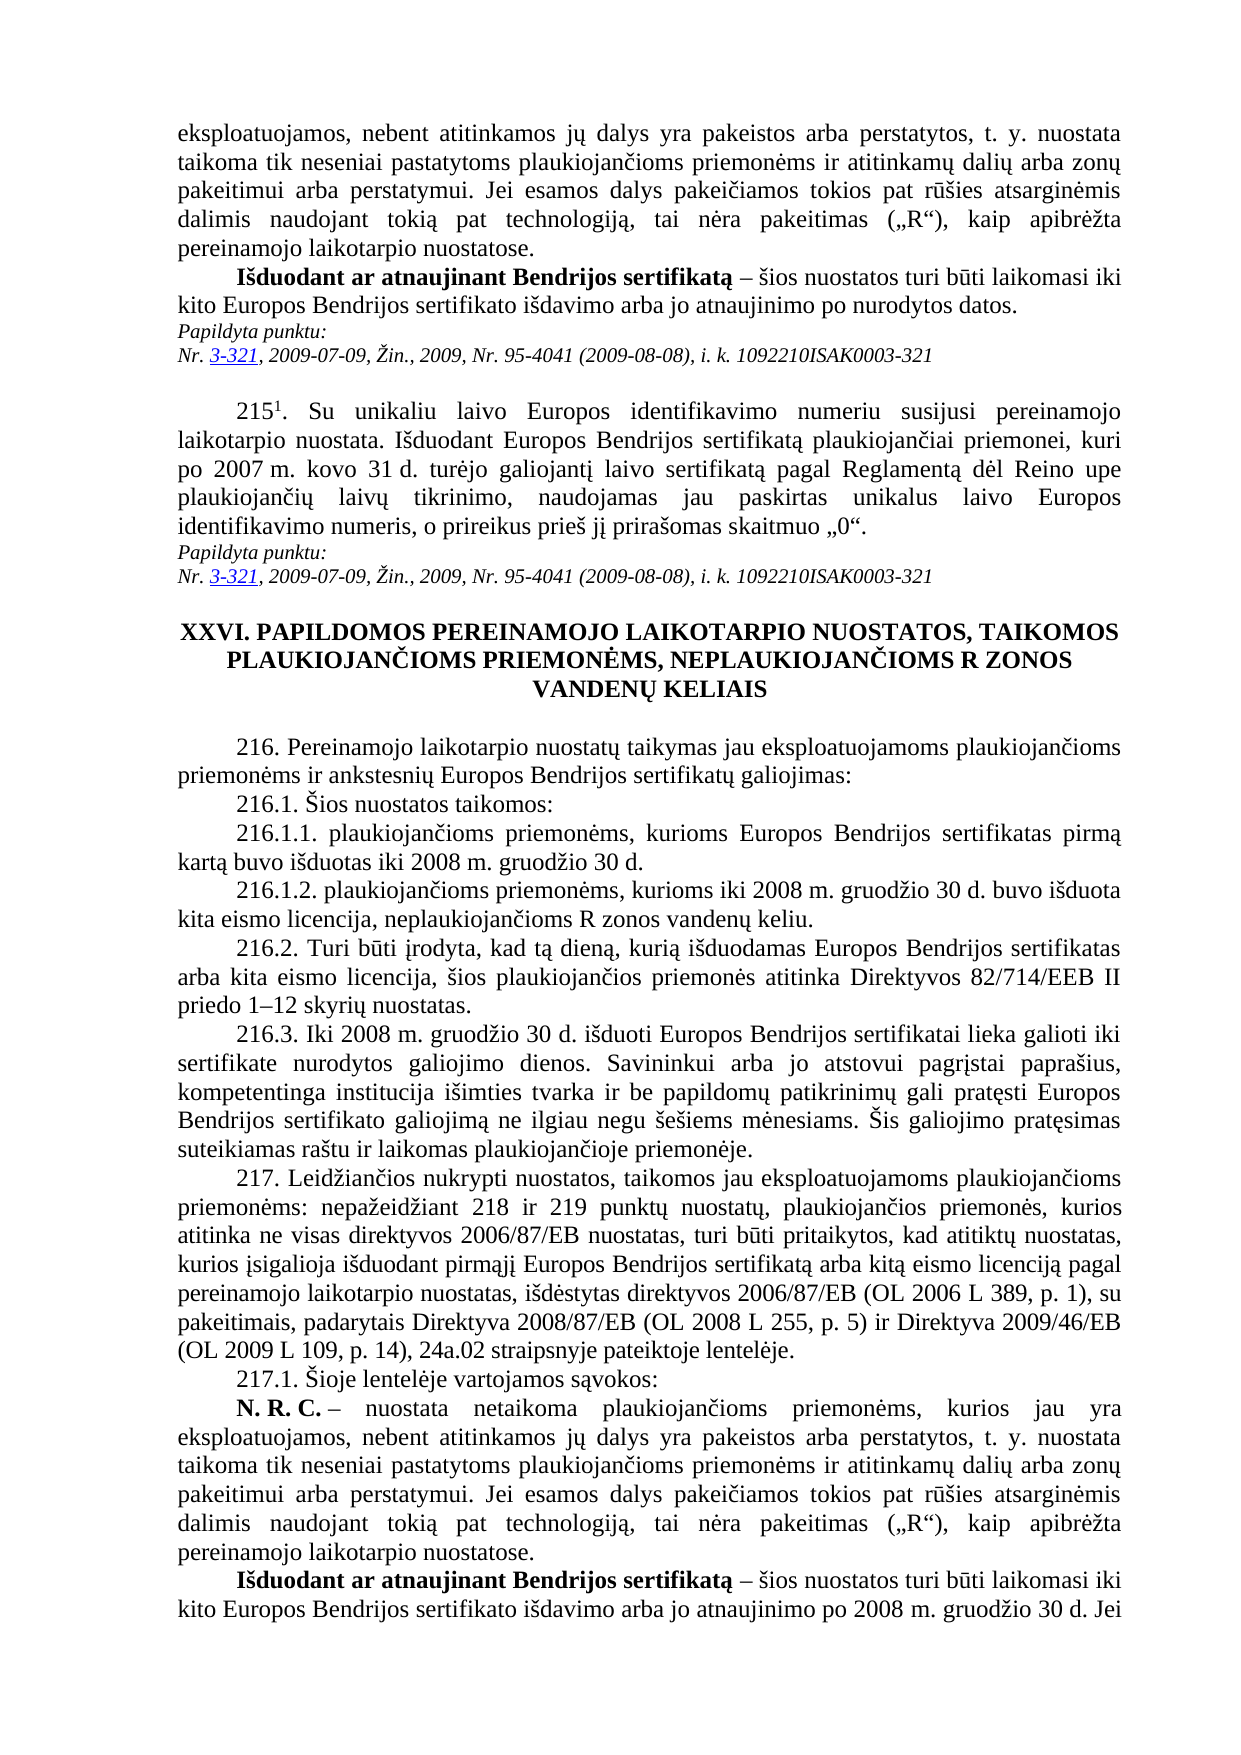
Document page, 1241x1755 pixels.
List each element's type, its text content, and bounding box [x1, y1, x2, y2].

text N. R. C. – nuostata netaikoma plaukiojančioms priemonėms, kurios jau yra eksploatuojamos, nebent atitinkamos jų dalys yra pakeistos arba perstatytos, t. y. nuostata taikoma tik neseniai pastatytoms plaukiojančioms priemonėms ir atitinkamų dalių arba zonų pakeitimui arba perstatymui. Jei esamos dalys pakeičiamos tokios pat rūšies atsarginėmis dalimis naudojant tokią pat technologiją, tai nėra pakeitimas („R“), kaip apibrėžta pereinamojo laikotarpio nuostatose. [177, 1393, 1122, 1566]
text 216.1.1. plaukiojančioms priemonėms, kurioms Europos Bendrijos sertifikatas pirmą kartą buvo išduotas iki 2008 m. gruodžio 30 d. [177, 818, 1122, 876]
text Papildyta punktu: [177, 319, 1122, 343]
text 216.1.2. plaukiojančioms priemonėms, kurioms iki 2008 m. gruodžio 30 d. buvo išduota kita eismo licencija, neplaukiojančioms R zonos vandenų keliu. [177, 876, 1122, 933]
text Nr. 3-321, 2009-07-09, Žin., 2009, Nr. 95-4041 (2009-08-08), i. k. 1092210ISAK0003-321 [177, 564, 1122, 588]
text 216. Pereinamojo laikotarpio nuostatų taikymas jau eksploatuojamoms plaukiojančioms priemonėms ir ankstesnių Europos Bendrijos sertifikatų galiojimas: [177, 732, 1122, 789]
text 217. Leidžiančios nukrypti nuostatos, taikomos jau eksploatuojamoms plaukiojančioms priemonėms: nepažeidžiant 218 ir 219 punktų nuostatų, plaukiojančios priemonės, kurios atitinka ne visas direktyvos 2006/87/EB nuostatas, turi būti pritaikytos, kad atitiktų nuostatas, kurios įsigalioja išduodant pirmąjį Europos Bendrijos sertifikatą arba kitą eismo licenciją pagal pereinamojo laikotarpio nuostatas, išdėstytas direktyvos 2006/87/EB (OL 2006 L 389, p. 1), su pakeitimais, padarytais Direktyva 2008/87/EB (OL 2008 L 255, p. 5) ir Direktyva 2009/46/EB (OL 2009 L 109, p. 14), 24a.02 straipsnyje pateiktoje lentelėje. [177, 1163, 1122, 1364]
text 216.2. Turi būti įrodyta, kad tą dieną, kurią išduodamas Europos Bendrijos sertifikatas arba kita eismo licencija, šios plaukiojančios priemonės atitinka Direktyvos 82/714/EEB II priedo 1–12 skyrių nuostatas. [177, 933, 1122, 1019]
text eksploatuojamos, nebent atitinkamos jų dalys yra pakeistos arba perstatytos, t. y. nuostata taikoma tik neseniai pastatytoms plaukiojančioms priemonėms ir atitinkamų dalių arba zonų pakeitimui arba perstatymui. Jei esamos dalys pakeičiamos tokios pat rūšies atsarginėmis dalimis naudojant tokią pat technologiją, tai nėra pakeitimas („R“), kaip apibrėžta pereinamojo laikotarpio nuostatose. [177, 118, 1122, 262]
text XXVI. PAPILDOMOS PEREINAMOJO LAIKOTARPIO NUOSTATOS, TAIKOMOS PLAUKIOJANČIOMS PRIEMONĖMS, NEPLAUKIOJANČIOMS R ZONOS VANDENŲ KELIAIS [177, 617, 1122, 703]
text Nr. 3-321, 2009-07-09, Žin., 2009, Nr. 95-4041 (2009-08-08), i. k. 1092210ISAK0003-321 [177, 343, 1122, 367]
text 216.3. Iki 2008 m. gruodžio 30 d. išduoti Europos Bendrijos sertifikatai lieka galioti iki sertifikate nurodytos galiojimo dienos. Savininkui arba jo atstovui pagrįstai paprašius, kompetentinga institucija išimties tvarka ir be papildomų patikrinimų gali pratęsti Europos Bendrijos sertifikato galiojimą ne ilgiau negu šešiems mėnesiams. Šis galiojimo pratęsimas suteikiamas raštu ir laikomas plaukiojančioje priemonėje. [177, 1019, 1122, 1163]
text Papildyta punktu: [177, 540, 1122, 564]
text 217.1. Šioje lentelėje vartojamos sąvokos: [177, 1364, 1122, 1393]
text Išduodant ar atnaujinant Bendrijos sertifikatą – šios nuostatos turi būti laikomasi iki kito Europos Bendrijos sertifikato išdavimo arba jo atnaujinimo po 2008 m. gruodžio 30 d. Jei [177, 1566, 1122, 1623]
text Išduodant ar atnaujinant Bendrijos sertifikatą – šios nuostatos turi būti laikomasi iki kito Europos Bendrijos sertifikato išdavimo arba jo atnaujinimo po nurodytos datos. [177, 262, 1122, 319]
text 216.1. Šios nuostatos taikomos: [177, 789, 1122, 818]
text 2151. Su unikaliu laivo Europos identifikavimo numeriu susijusi pereinamojo laikotarpio nuostata. Išduodant Europos Bendrijos sertifikatą plaukiojančiai priemonei, kuri po 2007 m. kovo 31 d. turėjo galiojantį laivo sertifikatą pagal Reglamentą dėl Reino upe plaukiojančių laivų tikrinimo, naudojamas jau paskirtas unikalus laivo Europos identifikavimo numeris, o prireikus prieš jį prirašomas skaitmuo „0“. [177, 396, 1122, 540]
